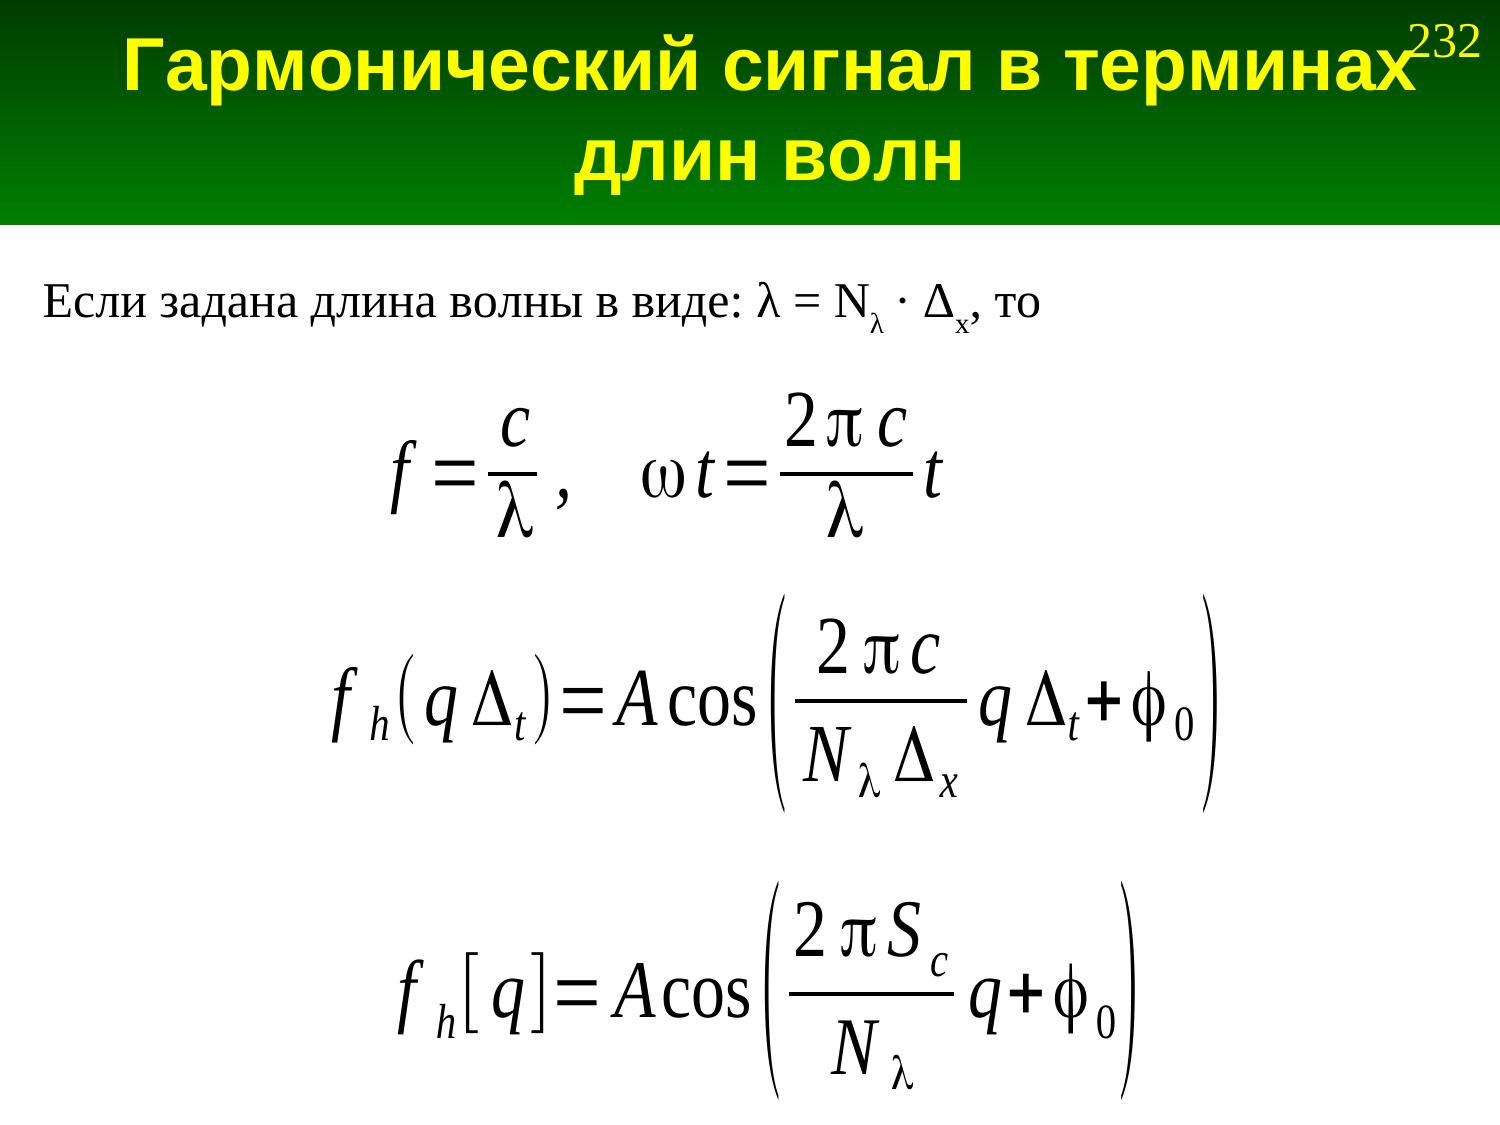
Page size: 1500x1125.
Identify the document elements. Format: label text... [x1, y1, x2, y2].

chart [360, 375, 963, 544]
chart [367, 874, 1159, 1104]
text_box Если задана длина волны в виде: λ = Nλ · Δx, то [27, 259, 1057, 347]
title Гармонический сигнал в терминах длин волн [100, 7, 1441, 204]
chart [301, 590, 1239, 820]
